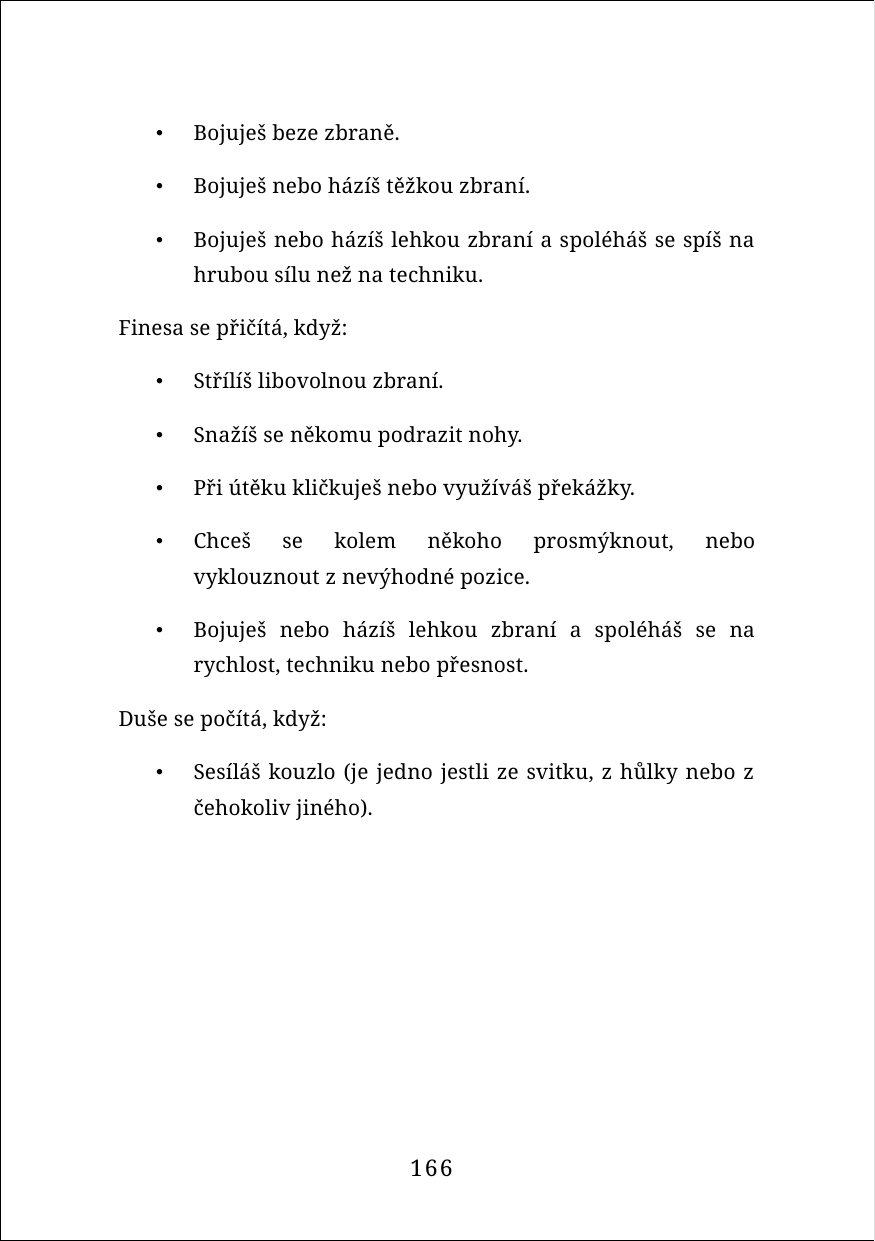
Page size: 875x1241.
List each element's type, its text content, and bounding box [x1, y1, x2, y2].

text Finesa se přičítá, když: [118, 313, 756, 342]
list Bojuješ nebo házíš lehkou zbraní a spoléháš se spíš na hrubou sílu než na techniku. [156, 225, 756, 289]
list Bojuješ nebo házíš lehkou zbraní a spoléháš se na rychlost, techniku nebo přesnost. [156, 615, 756, 679]
list Bojuješ nebo házíš těžkou zbraní. [156, 171, 756, 200]
list Střílíš libovolnou zbraní. [156, 367, 756, 395]
list Při útěku kličkuješ nebo využíváš překážky. [156, 473, 756, 502]
list Sesíláš kouzlo (je jedno jestli ze svitku, z hůlky nebo z čehokoliv jiného). [156, 757, 756, 821]
list Bojuješ beze zbraně. [156, 118, 756, 147]
list Snažíš se někomu podrazit nohy. [156, 420, 756, 448]
text Duše se počítá, když: [118, 704, 756, 732]
list Chceš se kolem někoho prosmýknout, nebo vyklouznout z nevýhodné pozice. [156, 526, 756, 590]
